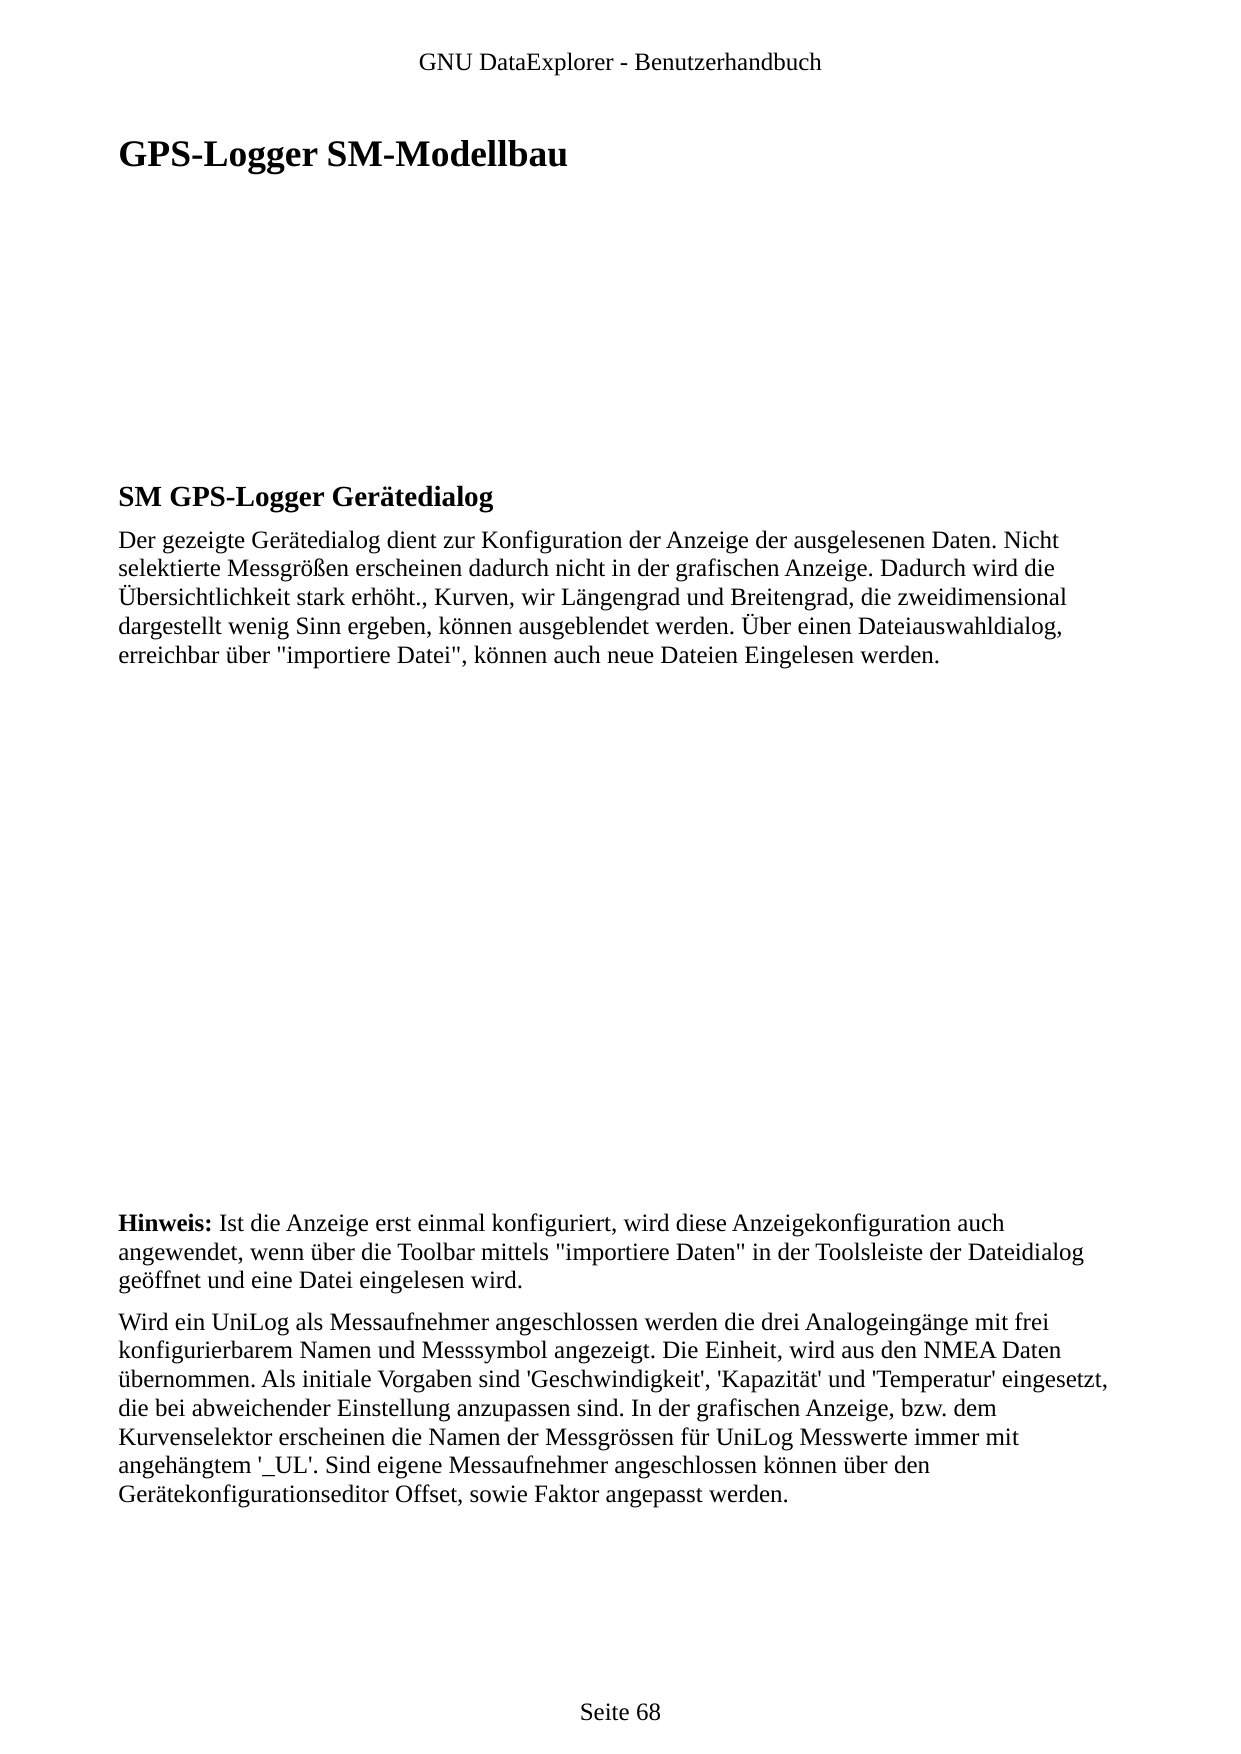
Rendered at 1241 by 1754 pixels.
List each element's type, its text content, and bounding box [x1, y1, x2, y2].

text Hinweis: Ist die Anzeige erst einmal konfiguriert, wird diese Anzeigekonfiguration auch angewendet, wenn über die Toolbar mittels "importiere Daten" in der Toolsleiste der Dateidialog geöffnet und eine Datei eingelesen wird. [118, 1208, 1122, 1294]
subtitle SM GPS-Logger Gerätedialog [118, 479, 1122, 512]
text Der gezeigte Gerätedialog dient zur Konfiguration der Anzeige der ausgelesenen Daten. Nicht selektierte Messgrößen erscheinen dadurch nicht in der grafischen Anzeige. Dadurch wird die Übersichtlichkeit stark erhöht., Kurven, wir Längengrad und Breitengrad, die zweidimensional dargestellt wenig Sinn ergeben, können ausgeblendet werden. Über einen Dateiauswahldialog, erreichbar über "importiere Datei", können auch neue Dateien Eingelesen werden. [118, 525, 1122, 1195]
subtitle GPS-Logger SM-Modellbau [118, 131, 1122, 174]
text Wird ein UniLog als Messaufnehmer angeschlossen werden die drei Analogeingänge mit frei konfigurierbarem Namen und Messsymbol angezeigt. Die Einheit, wird aus den NMEA Daten übernommen. Als initiale Vorgaben sind 'Geschwindigkeit', 'Kapazität' und 'Temperatur' eingesetzt, die bei abweichender Einstellung anzupassen sind. In der grafischen Anzeige, bzw. dem Kurvenselektor erscheinen die Namen der Messgrössen für UniLog Messwerte immer mit angehängtem '_UL'. Sind eigene Messaufnehmer angeschlossen können über den Gerätekonfigurationseditor Offset, sowie Faktor angepasst werden. [118, 1307, 1122, 1508]
